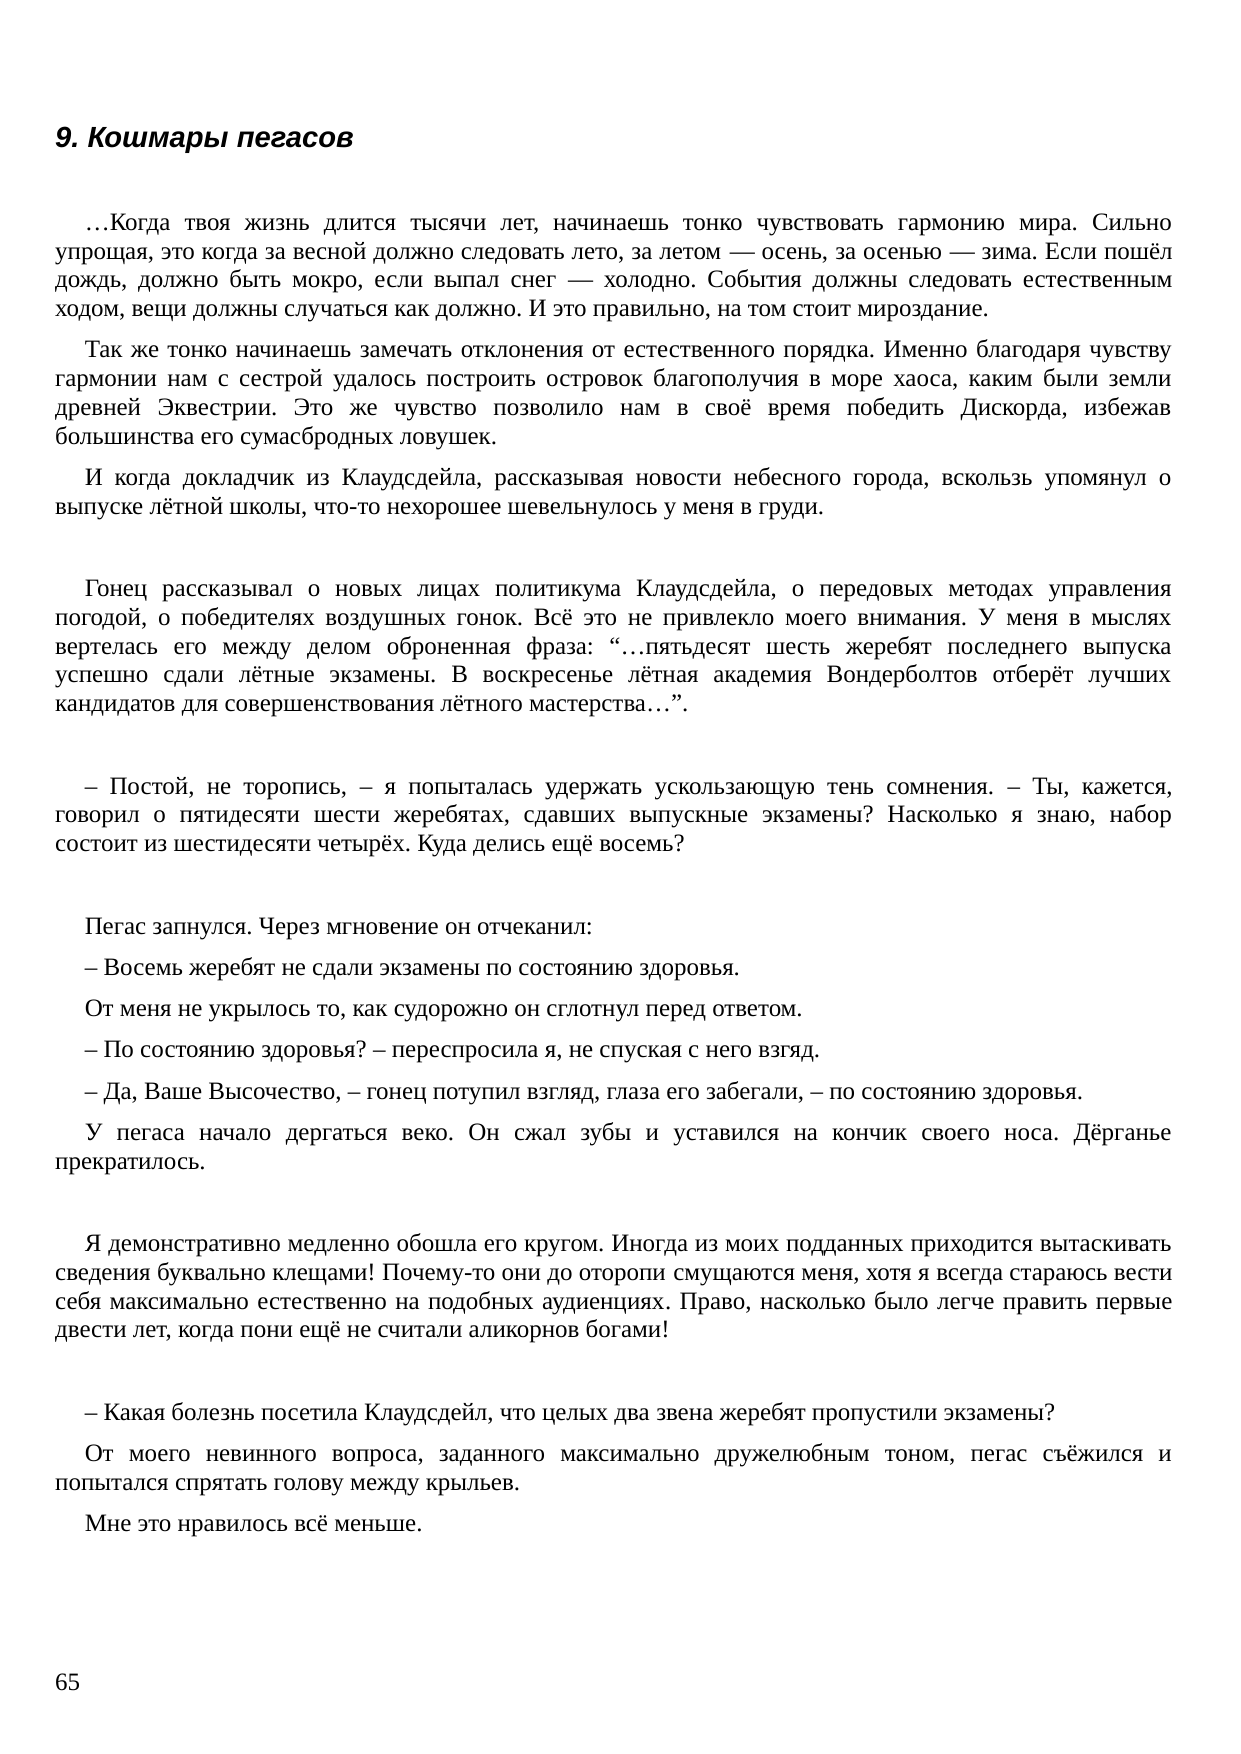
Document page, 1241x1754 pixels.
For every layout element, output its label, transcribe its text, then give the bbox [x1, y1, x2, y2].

text У пегаса начало дергаться веко. Он сжал зубы и уставился на кончик своего носа. Дёрганье прекратилось. [55, 1117, 1173, 1174]
text …Когда твоя жизнь длится тысячи лет, начинаешь тонко чувствовать гармонию мира. Сильно упрощая, это когда за весной должно следовать лето, за летом — осень, за осенью — зима. Если пошёл дождь, должно быть мокро, если выпал снег — холодно. События должны следовать естественным ходом, вещи должны случаться как должно. И это правильно, на том стоит мироздание. [55, 207, 1173, 322]
text Так же тонко начинаешь замечать отклонения от естественного порядка. Именно благодаря чувству гармонии нам с сестрой удалось построить островок благополучия в море хаоса, каким были земли древней Эквестрии. Это же чувство позволило нам в своё время победить Дискорда, избежав большинства его сумасбродных ловушек. [55, 334, 1173, 449]
text От меня не укрылось то, как судорожно он сглотнул перед ответом. [55, 993, 1173, 1022]
subtitle 9. Кошмары пегасов [55, 120, 1173, 153]
text Мне это нравилось всё меньше. [55, 1508, 1173, 1537]
text – Восемь жеребят не сдали экзамены по состоянию здоровья. [55, 952, 1173, 981]
text И когда докладчик из Клаудсдейла, рассказывая новости небесного города, вскользь упомянул о выпуске лётной школы, что-то нехорошее шевельнулось у меня в груди. [55, 462, 1173, 519]
text – Постой, не торопись, – я попыталась удержать ускользающую тень сомнения. – Ты, кажется, говорил о пятидесяти шести жеребятах, сдавших выпускные экзамены? Насколько я знаю, набор состоит из шестидесяти четырёх. Куда делись ещё восемь? [55, 771, 1173, 857]
text Гонец рассказывал о новых лицах политикума Клаудсдейла, о передовых методах управления погодой, о победителях воздушных гонок. Всё это не привлекло моего внимания. У меня в мыслях вертелась его между делом оброненная фраза: “…пятьдесят шесть жеребят последнего выпуска успешно сдали лётные экзамены. В воскресенье лётная академия Вондерболтов отберёт лучших кандидатов для совершенствования лётного мастерства…”. [55, 573, 1173, 717]
text Я демонстративно медленно обошла его кругом. Иногда из моих подданных приходится вытаскивать сведения буквально клещами! Почему-то они до оторопи смущаются меня, хотя я всегда стараюсь вести себя максимально естественно на подобных аудиенциях. Право, насколько было легче править первые двести лет, когда пони ещё не считали аликорнов богами! [55, 1228, 1173, 1343]
text – Какая болезнь посетила Клаудсдейл, что целых два звена жеребят пропустили экзамены? [55, 1397, 1173, 1426]
text От моего невинного вопроса, заданного максимально дружелюбным тоном, пегас съёжился и попытался спрятать голову между крыльев. [55, 1438, 1173, 1496]
text Пегас запнулся. Через мгновение он отчеканил: [55, 911, 1173, 939]
text – По состоянию здоровья? – переспросила я, не спуская с него взгяд. [55, 1034, 1173, 1063]
text – Да, Ваше Высочество, – гонец потупил взгляд, глаза его забегали, – по состоянию здоровья. [55, 1076, 1173, 1104]
